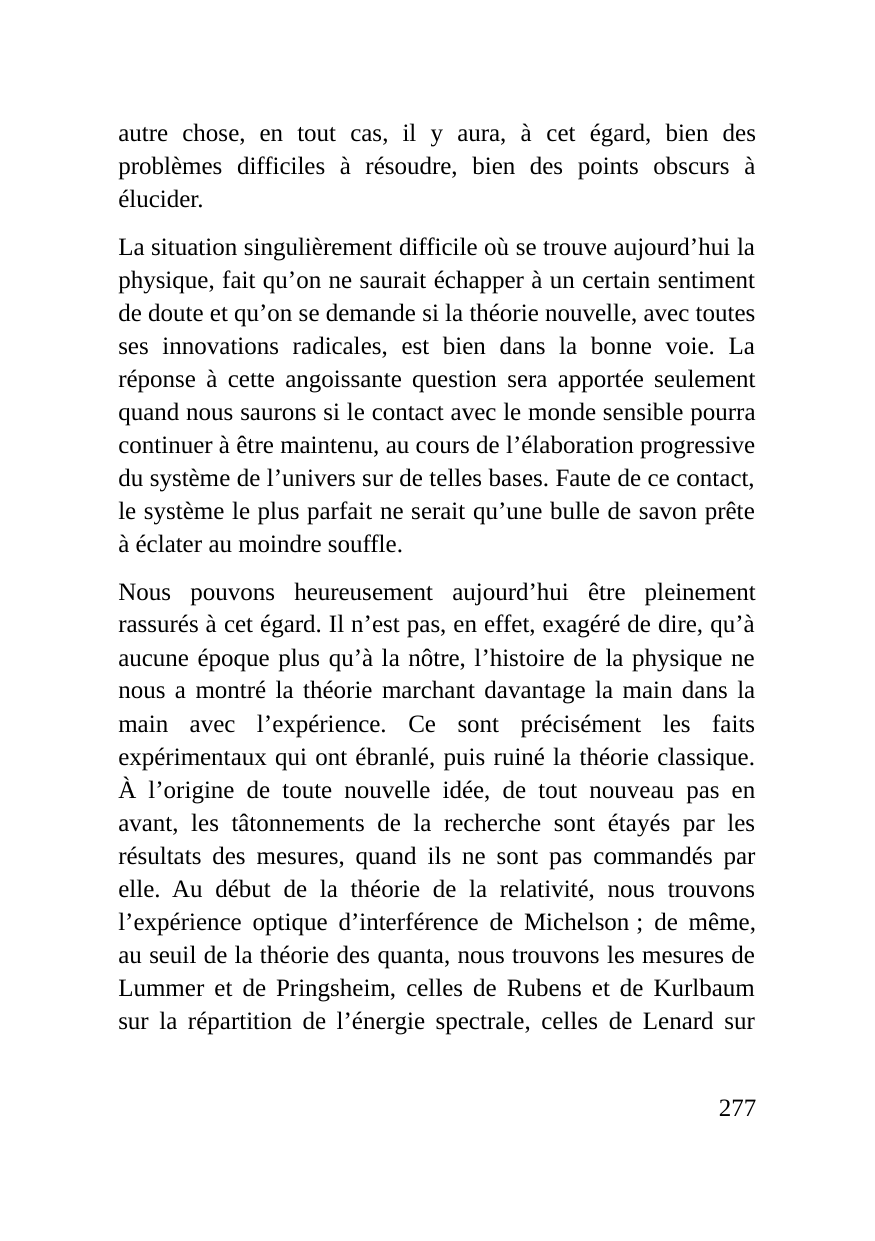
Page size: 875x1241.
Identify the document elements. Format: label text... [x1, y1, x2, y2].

text autre chose, en tout cas, il y aura, à cet égard, bien des problèmes difficiles à résoudre, bien des points obscurs à élucider. [118, 118, 756, 213]
text Nous pouvons heureusement aujourd’hui être pleinement rassurés à cet égard. Il n’est pas, en effet, exagéré de dire, qu’à aucune époque plus qu’à la nôtre, l’histoire de la physique ne nous a montré la théorie marchant davantage la main dans la main avec l’expérience. Ce sont précisément les faits expérimentaux qui ont ébranlé, puis ruiné la théorie classique. À l’origine de toute nouvelle idée, de tout nouveau pas en avant, les tâtonnements de la recherche sont étayés par les résultats des mesures, quand ils ne sont pas commandés par elle. Au début de la théorie de la relativité, nous trouvons l’expérience optique d’interférence de Michelson ; de même, au seuil de la théorie des quanta, nous trouvons les mesures de Lummer et de Pringsheim, celles de Rubens et de Kurlbaum sur la répartition de l’énergie spectrale, celles de Lenard sur [118, 577, 756, 1034]
text La situation singulièrement difficile où se trouve aujourd’hui la physique, fait qu’on ne saurait échapper à un certain sentiment de doute et qu’on se demande si la théorie nouvelle, avec toutes ses innovations radicales, est bien dans la bonne voie. La réponse à cette angoissante question sera apportée seulement quand nous saurons si le contact avec le monde sensible pourra continuer à être maintenu, au cours de l’élaboration progressive du système de l’univers sur de telles bases. Faute de ce contact, le système le plus parfait ne serait qu’une bulle de savon prête à éclater au moindre souffle. [118, 232, 756, 558]
